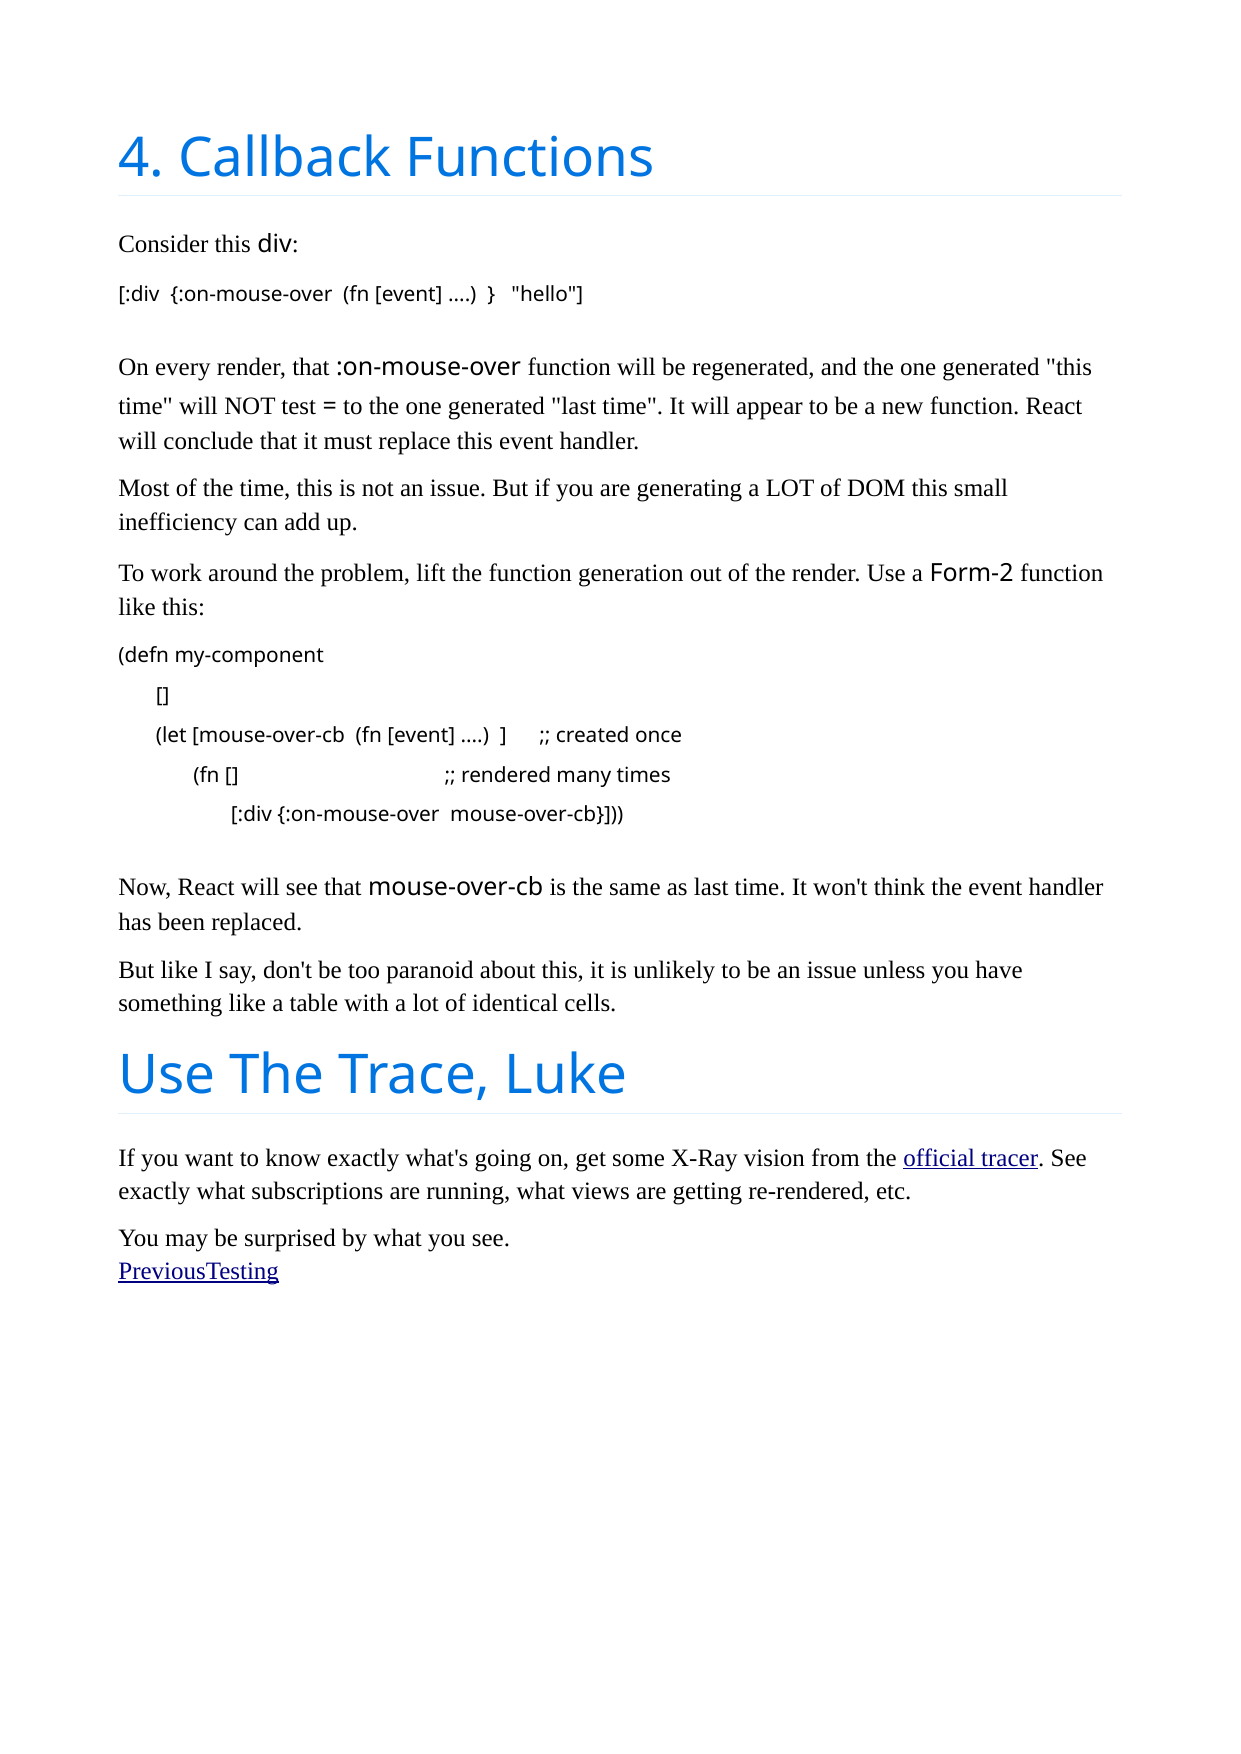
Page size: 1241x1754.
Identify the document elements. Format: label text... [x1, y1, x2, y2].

text Most of the time, this is not an issue. But if you are generating a LOT of DOM this small inefficiency can add up. [118, 473, 1122, 535]
text If you want to know exactly what's going on, get some X-Ray vision from the official tracer. See exactly what subscriptions are running, what views are getting re-rendered, etc. [118, 1143, 1122, 1204]
text But like I say, don't be too paranoid about this, it is unlikely to be an issue unless you have something like a table with a lot of identical cells. [118, 955, 1122, 1017]
text (fn [] ;; rendered many times [118, 760, 1122, 788]
subtitle Use The Trace, Luke [118, 1036, 1122, 1113]
text [:div {:on-mouse-over mouse-over-cb}])) [118, 799, 1122, 828]
text You may be surprised by what you see. [118, 1223, 1122, 1252]
text PreviousTesting [118, 1256, 1122, 1285]
text Consider this div: [118, 225, 1122, 259]
text (let [mouse-over-cb (fn [event] ....) ] ;; created once [118, 720, 1122, 748]
text To work around the problem, lift the function generation out of the render. Use a Form-2 function like this: [118, 554, 1122, 621]
text Now, React will see that mouse-over-cb is the same as last time. It won't think the event handler has been replaced. [118, 869, 1122, 936]
text On every render, that :on-mouse-over function will be regenerated, and the one generated "this time" will NOT test = to the one generated "last time". It will appear to be a new function. React will conclude that it must replace this event handler. [118, 348, 1122, 455]
text [] [118, 680, 1122, 708]
subtitle 4. Callback Functions [118, 118, 1122, 195]
text [:div {:on-mouse-over (fn [event] ....) } "hello"] [118, 279, 1122, 308]
text (defn my-component [118, 640, 1122, 668]
